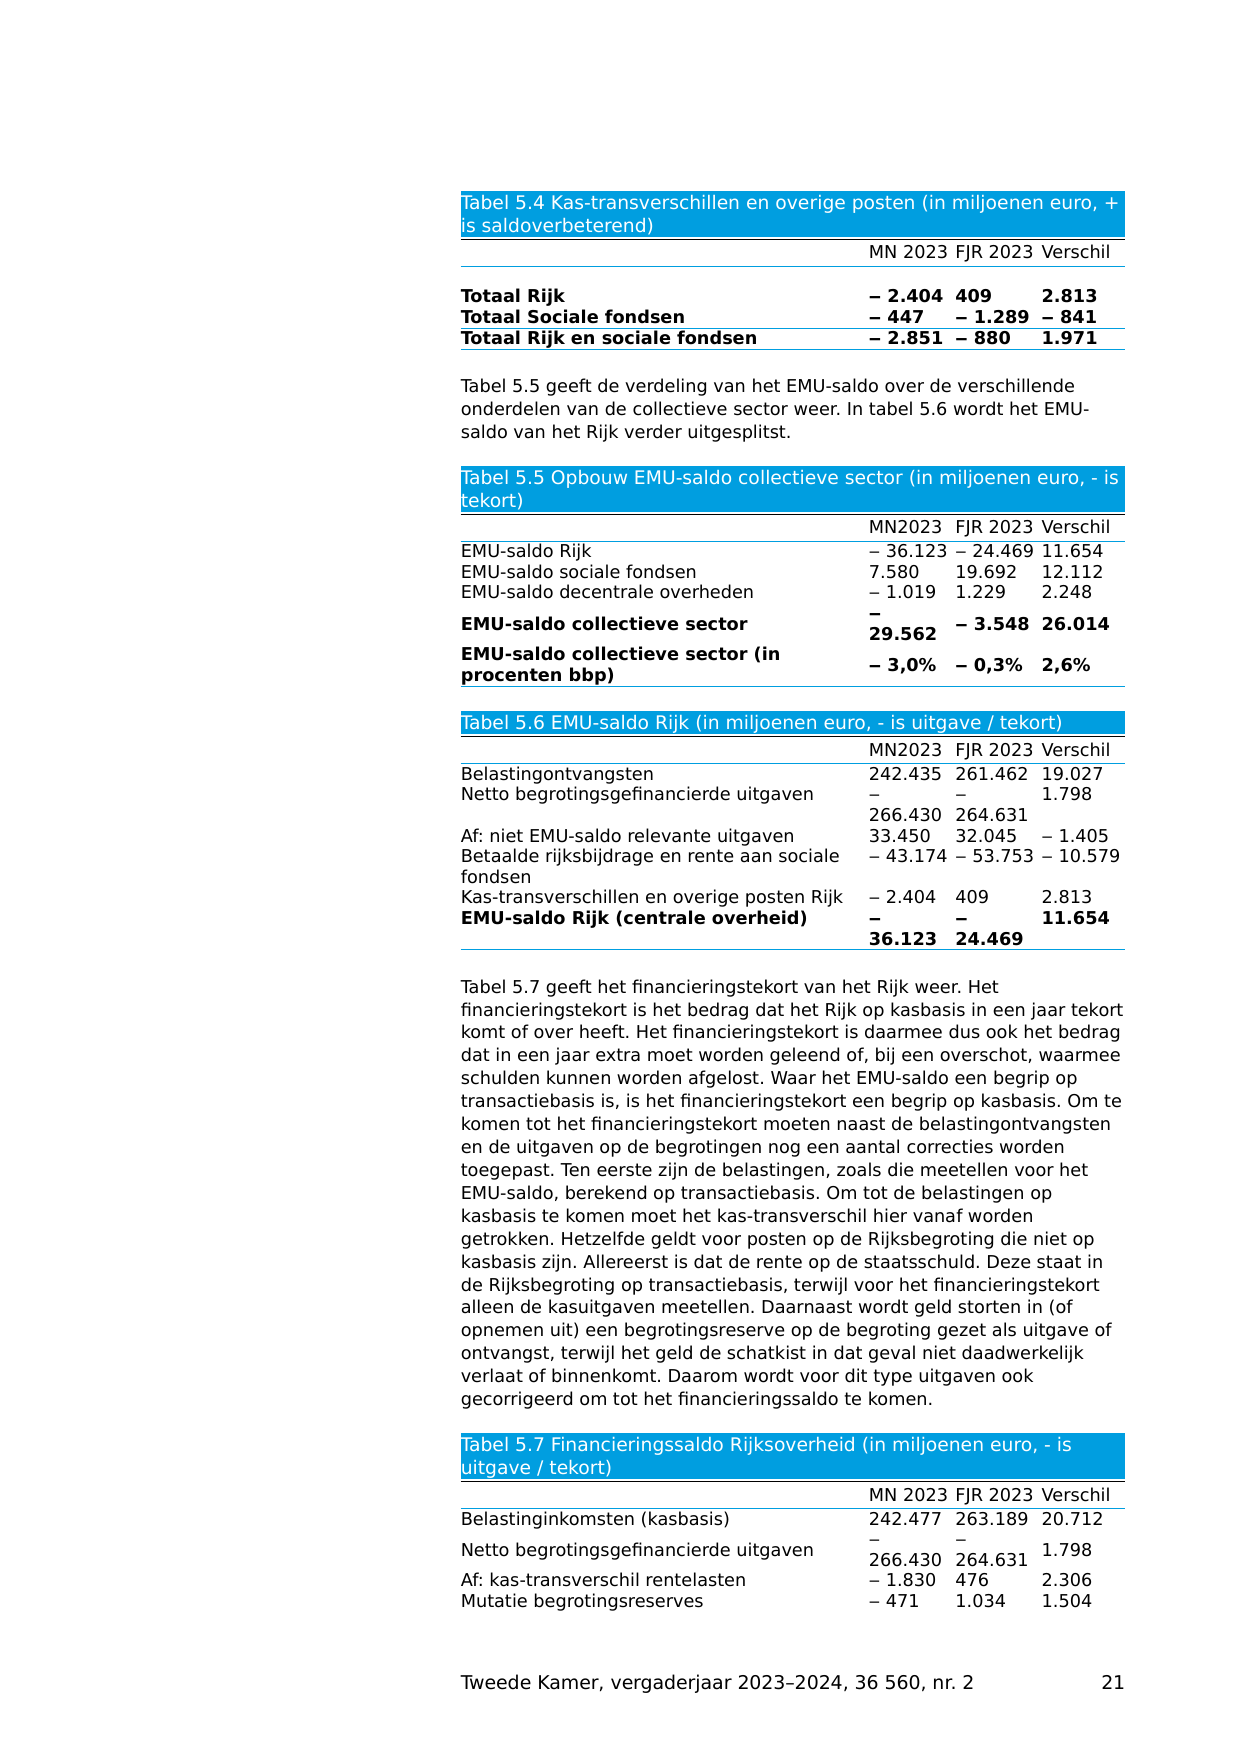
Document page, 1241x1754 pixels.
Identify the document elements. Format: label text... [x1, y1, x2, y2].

table_cell Verschil [1039, 515, 1125, 541]
table_cell [1039, 267, 1125, 286]
table_cell Totaal Sociale fondsen [461, 307, 866, 327]
table_cell 2,6% [1039, 644, 1125, 686]
table_cell Mutatie begrotingsreserves [461, 1591, 866, 1612]
table_cell ‒ 24.469 [952, 542, 1038, 562]
table_cell [461, 240, 866, 266]
table_cell ‒ 2.851 [866, 329, 952, 349]
table_cell Netto begrotingsgefinancierde uitgaven [461, 784, 866, 826]
table_cell EMU-saldo sociale fondsen [461, 562, 866, 582]
table_cell Belastingontvangsten [461, 764, 866, 784]
table_cell EMU-saldo Rijk (centrale overheid) [461, 908, 866, 949]
table_cell ‒ 2.404 [866, 286, 952, 307]
table_cell [461, 267, 866, 286]
table_cell 26.014 [1039, 603, 1125, 644]
table_cell 1.971 [1039, 329, 1125, 349]
table_cell ‒ 0,3% [952, 644, 1038, 686]
table_cell 12.112 [1039, 562, 1125, 582]
table_cell Betaalde rijksbijdrage en rente aan sociale fondsen [461, 846, 866, 887]
table_cell ‒ 1.289 [952, 307, 1038, 327]
table_cell EMU-saldo decentrale overheden [461, 583, 866, 603]
table_cell FJR 2023 [952, 515, 1038, 541]
table_cell ‒ 447 [866, 307, 952, 327]
table_cell [461, 515, 866, 541]
table_cell ‒ 43.174 [866, 846, 952, 887]
table_cell Belastinginkomsten (kasbasis) [461, 1509, 866, 1529]
table_cell Af: kas-transverschil rentelasten [461, 1570, 866, 1591]
table_cell ‒ 266.430 [866, 784, 952, 826]
table_cell ‒ 1.830 [866, 1570, 952, 1591]
table_cell ‒ 53.753 [952, 846, 1038, 887]
table_cell ‒ 264.631 [952, 784, 1038, 826]
table_cell 19.692 [952, 562, 1038, 582]
table_cell ‒ 24.469 [952, 908, 1038, 949]
table_cell 242.477 [866, 1509, 952, 1529]
table_cell 2.813 [1039, 888, 1125, 908]
table_cell 1.229 [952, 583, 1038, 603]
text Tabel 5.7 geeft het financieringstekort van het Rijk weer. Het financieringstekort is het bedrag dat het Rijk op kasbasis in een jaar tekort komt of over heeft. Het financieringstekort is daarmee dus ook het bedrag dat in een jaar extra moet worden geleend of, bij een overschot, waarmee schulden kunnen worden afgelost. Waar het EMU-saldo een begrip op transactiebasis is, is het financieringstekort een begrip op kasbasis. Om te komen tot het financieringstekort moeten naast de belastingontvangsten en de uitgaven op de begrotingen nog een aantal correcties worden toegepast. Ten eerste zijn de belastingen, zoals die meetellen voor het EMU-saldo, berekend op transactiebasis. Om tot de belastingen op kasbasis te komen moet het kas-transverschil hier vanaf worden getrokken. Hetzelfde geldt voor posten op de Rijksbegroting die niet op kasbasis zijn. Allereerst is dat de rente op de staatsschuld. Deze staat in de Rijksbegroting op transactiebasis, terwijl voor het financieringstekort alleen de kasuitgaven meetellen. Daarnaast wordt geld storten in (of opnemen uit) een begrotingsreserve op de begroting gezet als uitgave of ontvangst, terwijl het geld de schatkist in dat geval niet daadwerkelijk verlaat of binnenkomt. Daarom wordt voor dit type uitgaven ook gecorrigeerd om tot het financieringssaldo te komen. [461, 975, 1125, 1410]
table_cell 409 [952, 286, 1038, 307]
table_cell 20.712 [1039, 1509, 1125, 1529]
table_cell 409 [952, 888, 1038, 908]
table_cell Af: niet EMU-saldo relevante uitgaven [461, 826, 866, 846]
table_cell Totaal Rijk [461, 286, 866, 307]
table_cell Verschil [1039, 240, 1125, 266]
table_cell 2.248 [1039, 583, 1125, 603]
table_cell ‒ 264.631 [952, 1529, 1038, 1570]
table_cell ‒ 3.548 [952, 603, 1038, 644]
table_cell 7.580 [866, 562, 952, 582]
table_cell 11.654 [1039, 542, 1125, 562]
table_cell ‒ 471 [866, 1591, 952, 1612]
table_cell FJR 2023 [952, 1482, 1038, 1508]
table_cell FJR 2023 [952, 737, 1038, 763]
table_cell MN 2023 [866, 240, 952, 266]
table_cell ‒ 2.404 [866, 888, 952, 908]
table_cell [461, 1482, 866, 1508]
table_cell Kas-transverschillen en overige posten Rijk [461, 888, 866, 908]
table_cell ‒ 36.123 [866, 542, 952, 562]
table_cell [866, 267, 952, 286]
table_cell ‒ 10.579 [1039, 846, 1125, 887]
table_cell 1.504 [1039, 1591, 1125, 1612]
table_cell 1.034 [952, 1591, 1038, 1612]
table_cell EMU-saldo Rijk [461, 542, 866, 562]
table_cell 476 [952, 1570, 1038, 1591]
table_cell Netto begrotingsgefinancierde uitgaven [461, 1529, 866, 1570]
table_cell Verschil [1039, 1482, 1125, 1508]
table_cell EMU-saldo collectieve sector [461, 603, 866, 644]
table_cell ‒ 29.562 [866, 603, 952, 644]
table_cell 32.045 [952, 826, 1038, 846]
table_cell Verschil [1039, 737, 1125, 763]
table_cell ‒ 880 [952, 329, 1038, 349]
table_cell FJR 2023 [952, 240, 1038, 266]
table_cell EMU-saldo collectieve sector (in procenten bbp) [461, 644, 866, 686]
text Tabel 5.5 geeft de verdeling van het EMU-saldo over de verschillende onderdelen van de collectieve sector weer. In tabel 5.6 wordt het EMU-saldo van het Rijk verder uitgesplitst. [461, 374, 1125, 443]
table_cell ‒ 1.019 [866, 583, 952, 603]
table_cell 33.450 [866, 826, 952, 846]
table_cell ‒ 1.405 [1039, 826, 1125, 846]
table_cell Totaal Rijk en sociale fondsen [461, 329, 866, 349]
table_cell MN2023 [866, 515, 952, 541]
table_cell 261.462 [952, 764, 1038, 784]
table_cell 11.654 [1039, 908, 1125, 949]
table_cell MN 2023 [866, 1482, 952, 1508]
table_cell 19.027 [1039, 764, 1125, 784]
table_cell 1.798 [1039, 1529, 1125, 1570]
table_cell 263.189 [952, 1509, 1038, 1529]
table_cell ‒ 3,0% [866, 644, 952, 686]
table_cell 2.813 [1039, 286, 1125, 307]
table_cell ‒ 841 [1039, 307, 1125, 327]
table_cell 242.435 [866, 764, 952, 784]
table_cell 2.306 [1039, 1570, 1125, 1591]
table_cell MN2023 [866, 737, 952, 763]
table_cell ‒ 36.123 [866, 908, 952, 949]
table_cell [952, 267, 1038, 286]
table_cell [461, 737, 866, 763]
table_cell 1.798 [1039, 784, 1125, 826]
table_cell ‒ 266.430 [866, 1529, 952, 1570]
